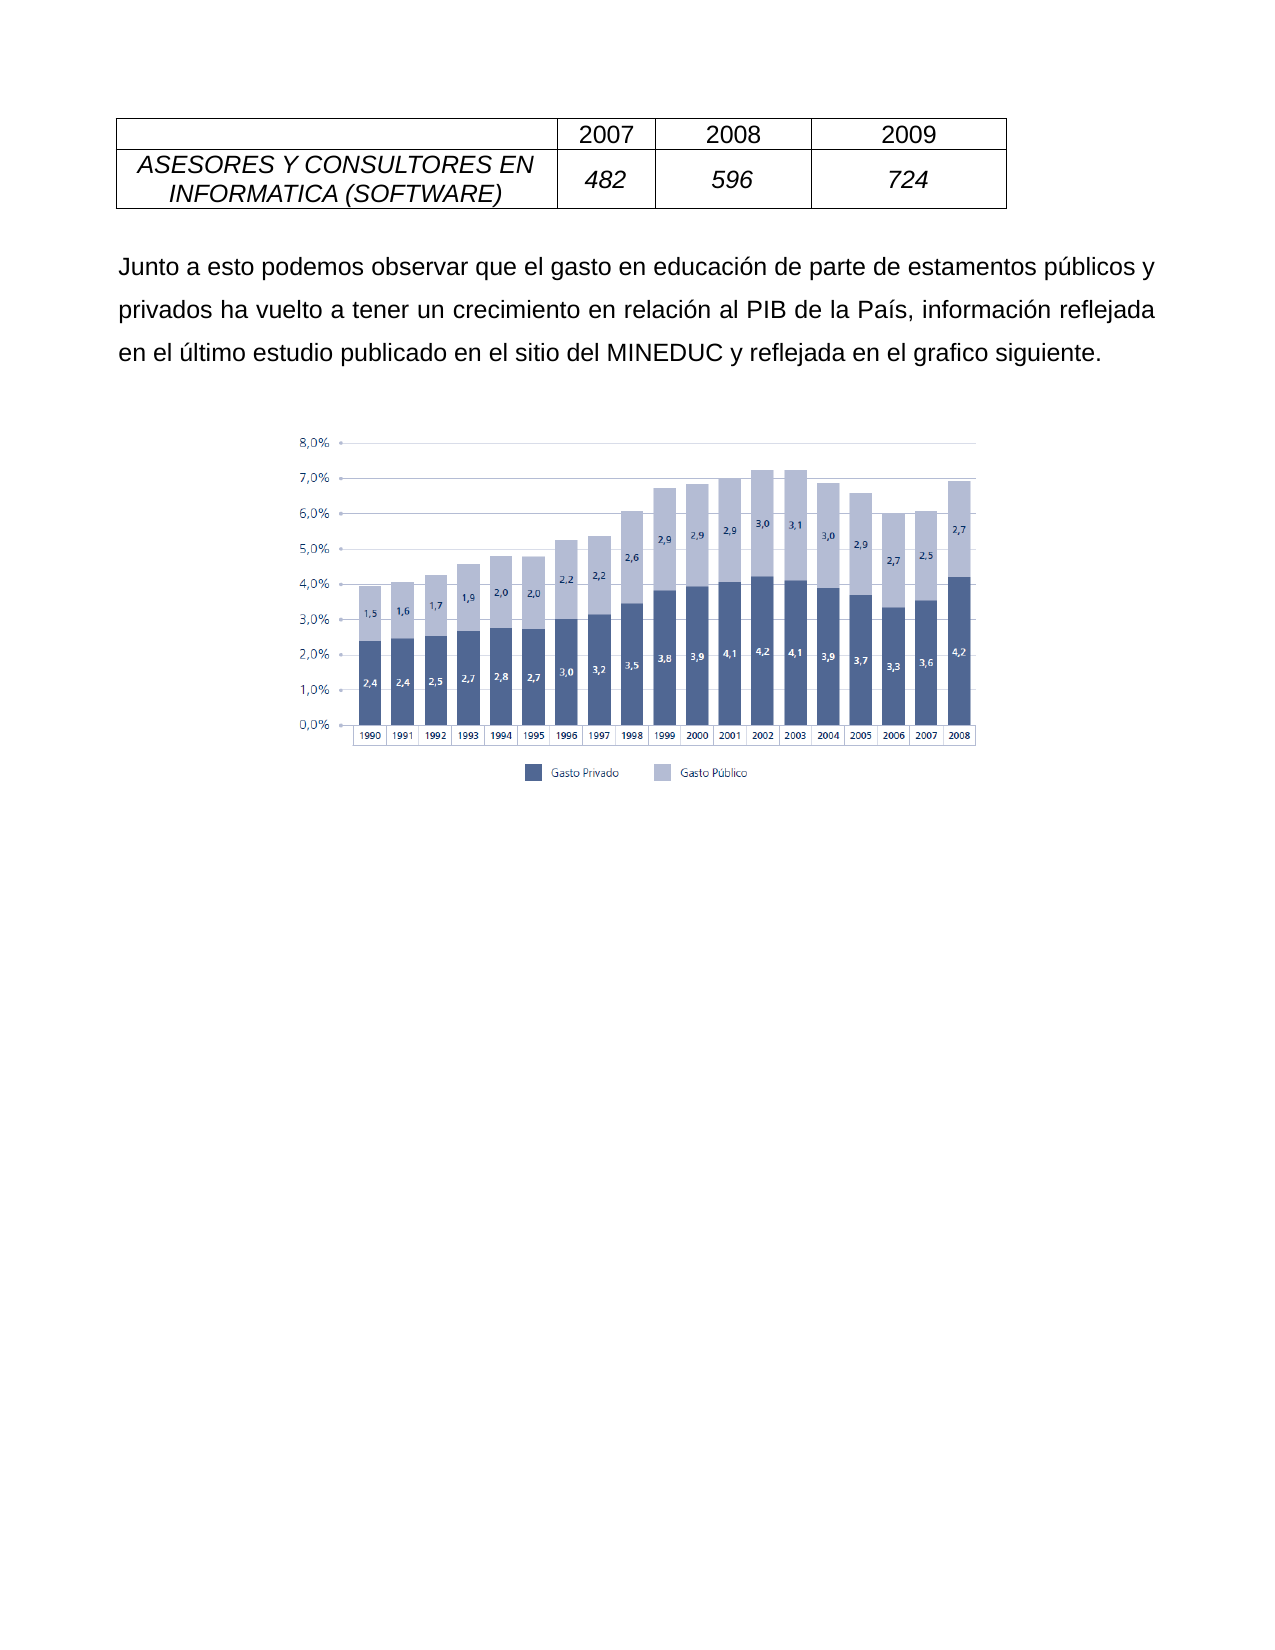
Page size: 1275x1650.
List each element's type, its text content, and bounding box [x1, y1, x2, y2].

table_header 2007 [558, 119, 655, 149]
table_cell ASESORES Y CONSULTORES EN INFORMATICA (SOFTWARE) [117, 150, 557, 208]
text Junto a esto podemos observar que el gasto en educación de parte de estamentos públicos y privados ha vuelto a tener un crecimiento en relación al PIB de la País, información reflejada en el último estudio publicado en el sitio del MINEDUC y reflejada en el grafico siguiente. [118, 252, 1157, 367]
table_cell 596 [656, 150, 811, 208]
table_cell 482 [558, 150, 655, 208]
picture [287, 433, 988, 792]
table_cell 724 [812, 150, 1006, 208]
table_header 2009 [812, 119, 1006, 149]
table_header 2008 [656, 119, 811, 149]
table_header [117, 119, 557, 149]
